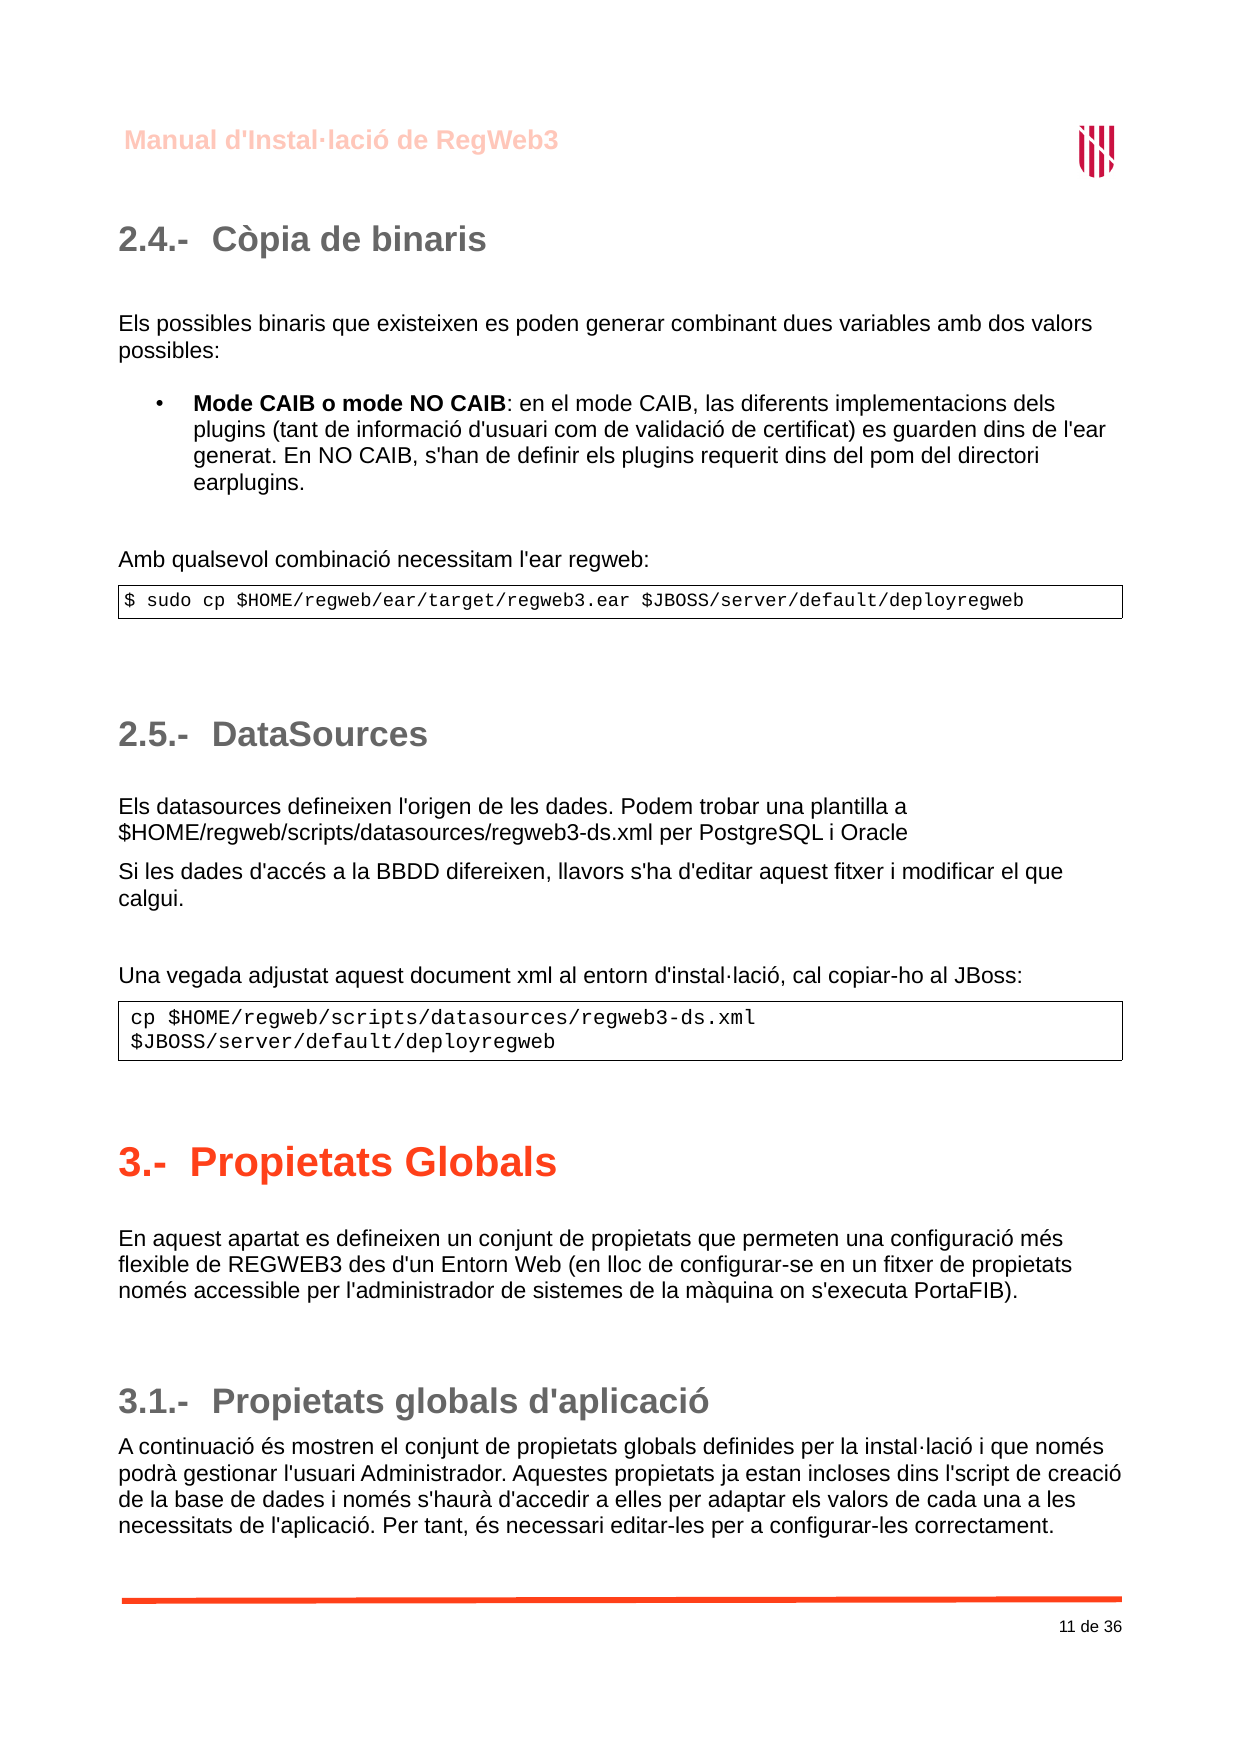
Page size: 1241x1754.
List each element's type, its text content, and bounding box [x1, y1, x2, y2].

table_header cp $HOME/regweb/scripts/datasources/regweb3-ds.xml $JBOSS/server/default/deployregweb [119, 1002, 1122, 1060]
text Els datasources defineixen l'origen de les dades. Podem trobar una plantilla a $HOME/regweb/scripts/datasources/regweb3-ds.xml per PostgreSQL i Oracle [118, 793, 1122, 846]
subtitle DataSources [118, 713, 1122, 754]
table_header $ sudo cp $HOME/regweb/ear/target/regweb3.ear $JBOSS/server/default/deployregweb [119, 586, 1122, 618]
text Els possibles binaris que existeixen es poden generar combinant dues variables amb dos valors possibles: [118, 310, 1122, 363]
text Una vegada adjustat aquest document xml al entorn d'instal·lació, cal copiar-ho al JBoss: [118, 962, 1122, 989]
text A continuació és mostren el conjunt de propietats globals definides per la instal·lació i que només podrà gestionar l'usuari Administrador. Aquestes propietats ja estan incloses dins l'script de creació de la base de dades i només s'haurà d'accedir a elles per adaptar els valors de cada una a les necessitats de l'aplicació. Per tant, és necessari editar-les per a configurar-les correctament. [118, 1433, 1122, 1539]
subtitle Propietats Globals [118, 1138, 1122, 1186]
text Amb qualsevol combinació necessitam l'ear regweb: [118, 546, 1122, 573]
subtitle Còpia de binaris [118, 218, 1122, 259]
text En aquest apartat es defineixen un conjunt de propietats que permeten una configuració més flexible de REGWEB3 des d'un Entorn Web (en lloc de configurar-se en un fitxer de propietats només accessible per l'administrador de sistemes de la màquina on s'executa PortaFIB). [118, 1224, 1122, 1304]
picture [1076, 123, 1117, 179]
list Mode CAIB o mode NO CAIB: en el mode CAIB, las diferents implementacions dels plugins (tant de informació d'usuari com de validació de certificat) es guarden dins de l'ear generat. En NO CAIB, s'han de definir els plugins requerit dins del pom del directori earplugins. [156, 389, 1122, 495]
text Si les dades d'accés a la BBDD difereixen, llavors s'ha d'editar aquest fitxer i modificar el que calgui. [118, 858, 1122, 911]
subtitle Propietats globals d'aplicació [118, 1380, 1122, 1421]
